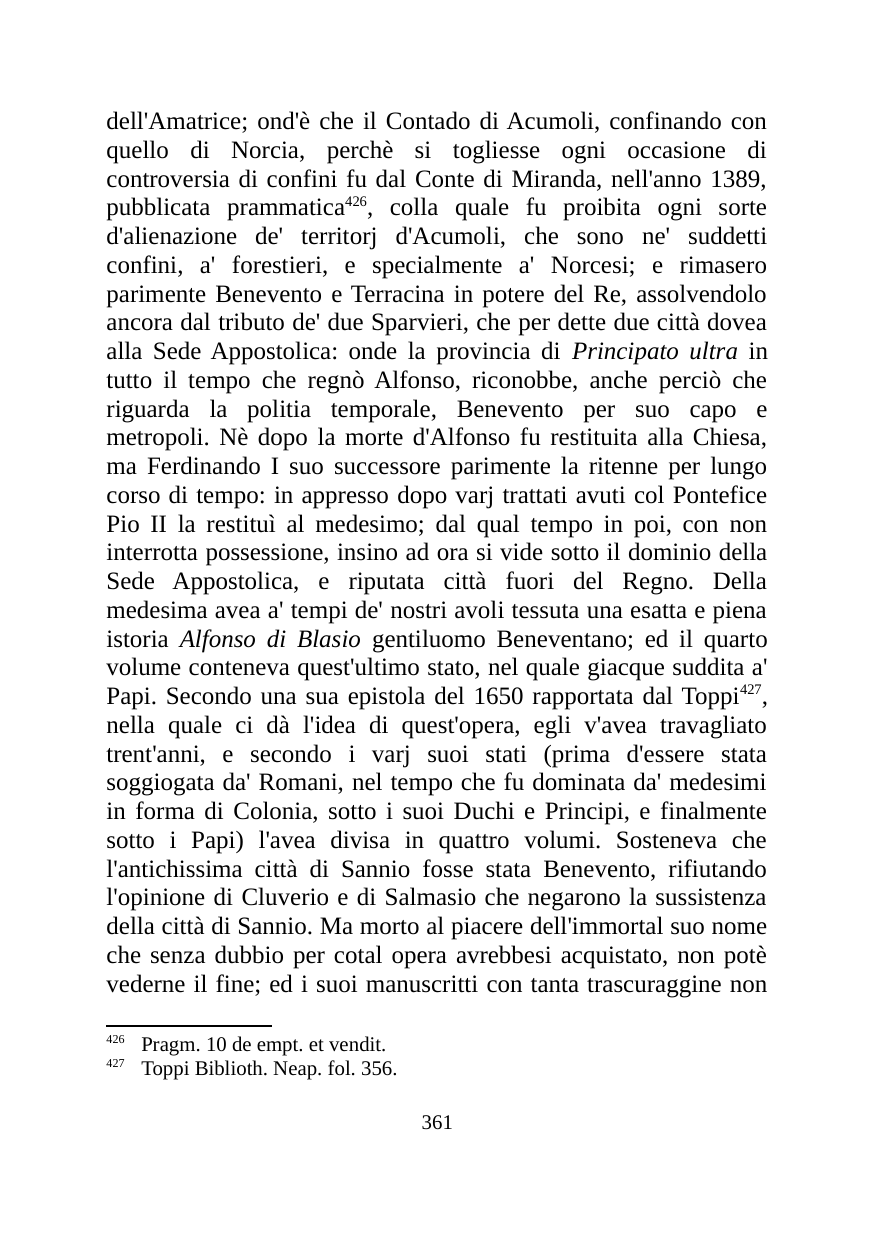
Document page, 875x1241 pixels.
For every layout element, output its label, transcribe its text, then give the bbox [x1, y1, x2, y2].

text Toppi Biblioth. Neap. fol. 356. [106, 1056, 768, 1080]
text Pragm. 10 de empt. et vendit. [106, 1032, 768, 1056]
text dell'Amatrice; ond'è che il Contado di Acumoli, confinando con quello di Norcia, perchè si togliesse ogni occasione di controversia di confini fu dal Conte di Miranda, nell'anno 1389, pubblicata prammatica, colla quale fu proibita ogni sorte d'alienazione de' territorj d'Acumoli, che sono ne' suddetti confini, a' forestieri, e specialmente a' Norcesi; e rimasero parimente Benevento e Terracina in potere del Re, assolvendolo ancora dal tributo de' due Sparvieri, che per dette due città dovea alla Sede Appostolica: onde la provincia di Principato ultra in tutto il tempo che regnò Alfonso, riconobbe, anche perciò che riguarda la politia temporale, Benevento per suo capo e metropoli. Nè dopo la morte d'Alfonso fu restituita alla Chiesa, ma Ferdinando I suo successore parimente la ritenne per lungo corso di tempo: in appresso dopo varj trattati avuti col Pontefice Pio II la restituì al medesimo; dal qual tempo in poi, con non interrotta possessione, insino ad ora si vide sotto il dominio della Sede Appostolica, e riputata città fuori del Regno. Della medesima avea a' tempi de' nostri avoli tessuta una esatta e piena istoria Alfonso di Blasio gentiluomo Beneventano; ed il quarto volume conteneva quest'ultimo stato, nel quale giacque suddita a' Papi. Secondo una sua epistola del 1650 rapportata dal Toppi, nella quale ci dà l'idea di quest'opera, egli v'avea travagliato trent'anni, e secondo i varj suoi stati (prima d'essere stata soggiogata da' Romani, nel tempo che fu dominata da' medesimi in forma di Colonia, sotto i suoi Duchi e Principi, e finalmente sotto i Papi) l'avea divisa in quattro volumi. Sosteneva che l'antichissima città di Sannio fosse stata Benevento, rifiutando l'opinione di Cluverio e di Salmasio che negarono la sussistenza della città di Sannio. Ma morto al piacere dell'immortal suo nome che senza dubbio per cotal opera avrebbesi acquistato, non potè vederne il fine; ed i suoi manuscritti con tanta trascuraggine non [106, 106, 768, 997]
